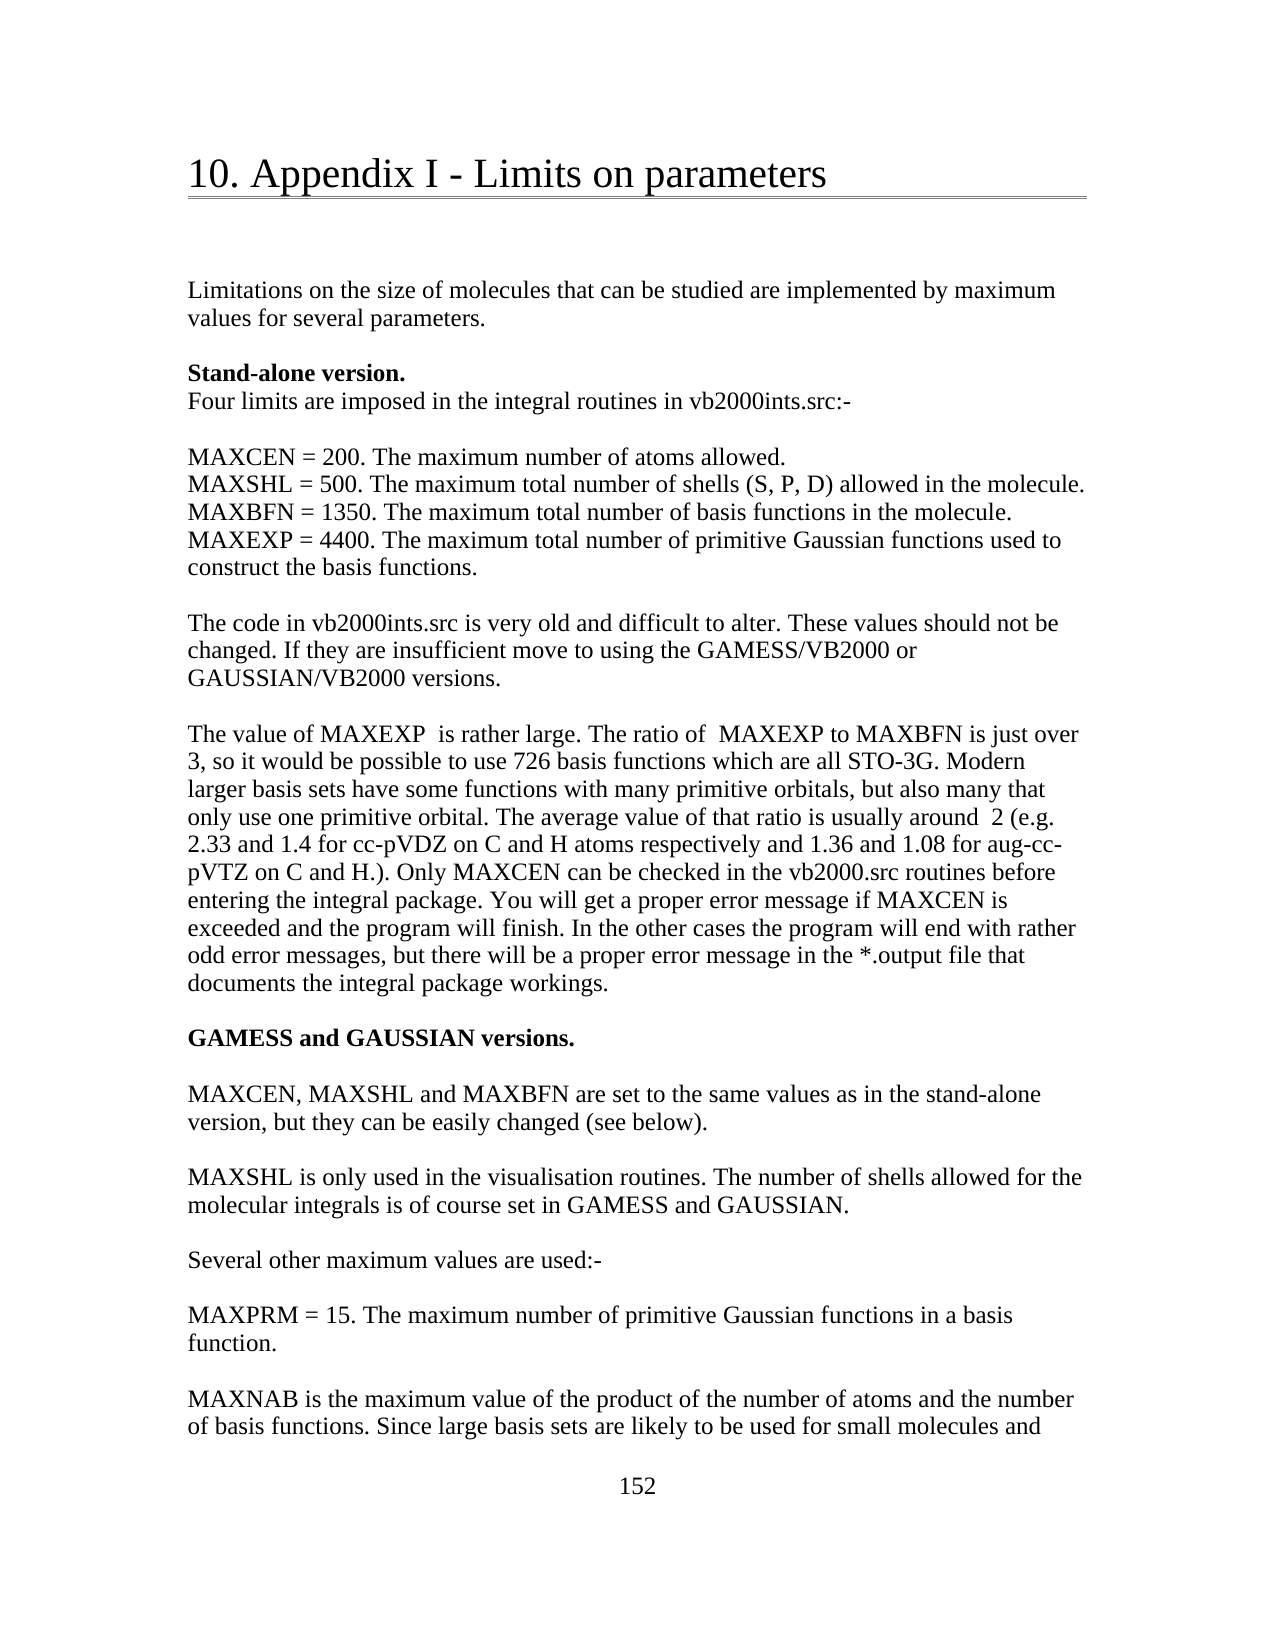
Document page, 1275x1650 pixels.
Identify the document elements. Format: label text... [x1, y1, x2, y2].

text Stand-alone version. [187, 359, 1087, 387]
text Four limits are imposed in the integral routines in vb2000ints.src:- [187, 387, 1087, 415]
text The code in vb2000ints.src is very old and difficult to alter. These values should not be changed. If they are insufficient move to using the GAMESS/VB2000 or GAUSSIAN/VB2000 versions. [187, 609, 1087, 692]
text 10. Appendix I - Limits on parameters [187, 150, 1087, 198]
text MAXSHL = 500. The maximum total number of shells (S, P, D) allowed in the molecule. [187, 470, 1087, 498]
text MAXCEN = 200. The maximum number of atoms allowed. [187, 443, 1087, 470]
text MAXCEN, MAXSHL and MAXBFN are set to the same values as in the stand-alone version, but they can be easily changed (see below). [187, 1080, 1087, 1135]
text Limitations on the size of molecules that can be studied are implemented by maximum values for several parameters. [187, 276, 1087, 332]
text MAXBFN = 1350. The maximum total number of basis functions in the molecule. [187, 498, 1087, 526]
text Several other maximum values are used:- [187, 1246, 1087, 1274]
text The value of MAXEXP is rather large. The ratio of MAXEXP to MAXBFN is just over 3, so it would be possible to use 726 basis functions which are all STO-3G. Modern larger basis sets have some functions with many primitive orbitals, but also many that only use one primitive orbital. The average value of that ratio is usually around 2 (e.g. 2.33 and 1.4 for cc-pVDZ on C and H atoms respectively and 1.36 and 1.08 for aug-cc-pVTZ on C and H.). Only MAXCEN can be checked in the vb2000.src routines before entering the integral package. You will get a proper error message if MAXCEN is exceeded and the program will finish. In the other cases the program will end with rather odd error messages, but there will be a proper error message in the *.output file that documents the integral package workings. [187, 720, 1087, 997]
text MAXPRM = 15. The maximum number of primitive Gaussian functions in a basis function. [187, 1302, 1087, 1357]
text GAMESS and GAUSSIAN versions. [187, 1024, 1087, 1052]
text MAXEXP = 4400. The maximum total number of primitive Gaussian functions used to construct the basis functions. [187, 526, 1087, 581]
text MAXSHL is only used in the visualisation routines. The number of shells allowed for the molecular integrals is of course set in GAMESS and GAUSSIAN. [187, 1163, 1087, 1218]
text MAXNAB is the maximum value of the product of the number of atoms and the number of basis functions. Since large basis sets are likely to be used for small molecules and [187, 1385, 1087, 1440]
